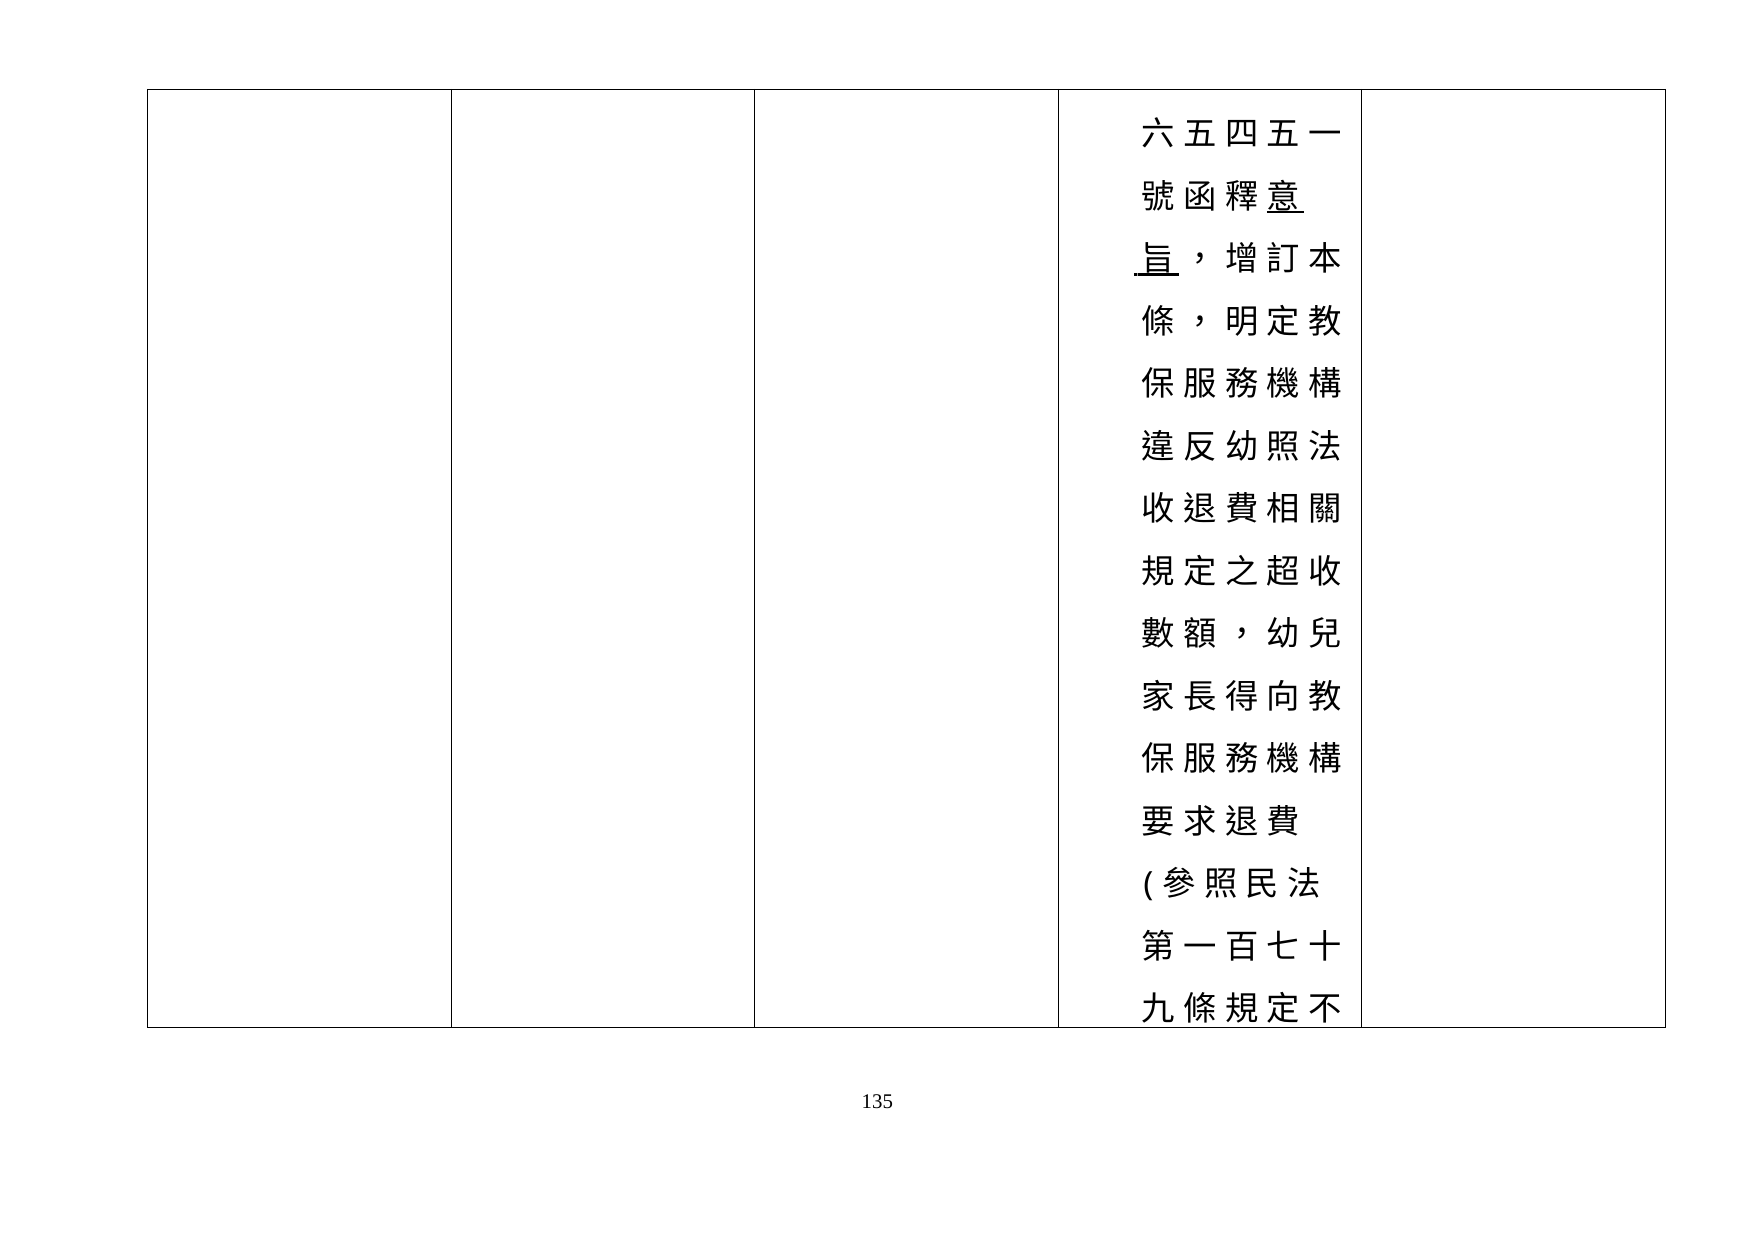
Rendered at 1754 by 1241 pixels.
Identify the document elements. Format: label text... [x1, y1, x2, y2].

table_cell [1666, 89, 1683, 1027]
table_cell [148, 90, 451, 1027]
table_cell [755, 90, 1058, 1027]
table_cell [88, 89, 147, 1027]
table_cell [1362, 90, 1665, 1027]
table_cell 六五四五一號函釋意旨，增訂本條，明定教保服務機構違反幼照法收退費相關規定之超收數額，幼兒家長得向教保服務機構要求退費(參照民法第一百七十九條規定不 [1059, 90, 1361, 1027]
table_cell [452, 90, 754, 1027]
